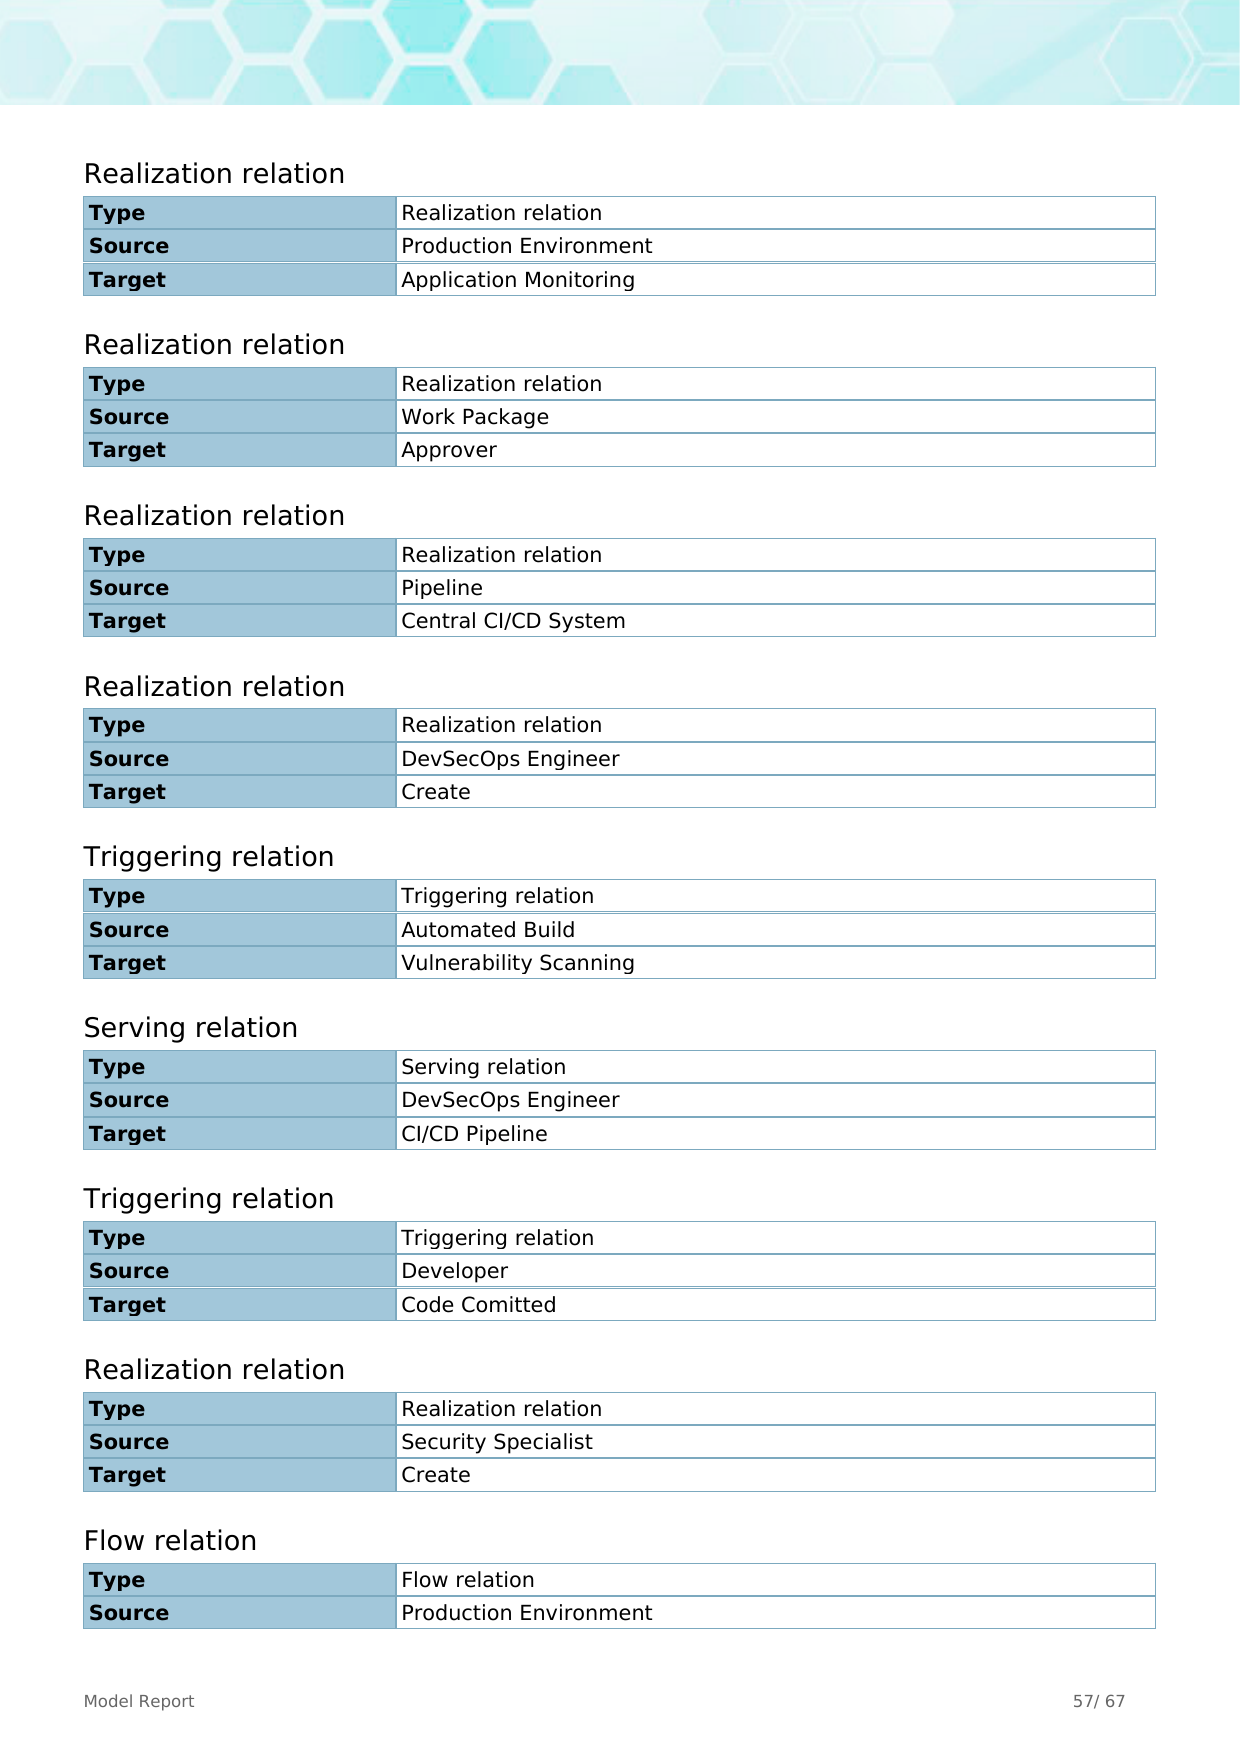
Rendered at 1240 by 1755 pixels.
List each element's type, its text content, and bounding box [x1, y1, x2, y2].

table_cell [396, 363, 925, 367]
table_cell Target [84, 776, 395, 807]
table_cell [0, 500, 83, 533]
table_cell [1094, 1046, 1156, 1050]
table_cell Realization relation [397, 197, 1155, 228]
table_cell [0, 1183, 83, 1217]
table_cell Realization relation [397, 368, 1155, 399]
table_cell [0, 1650, 83, 1754]
table_cell [925, 1388, 1094, 1392]
table_cell [925, 1150, 1094, 1183]
table_cell [0, 1288, 83, 1321]
table_cell [925, 1046, 1094, 1050]
table_cell [1156, 1217, 1239, 1221]
table_cell [83, 467, 396, 500]
table_cell [1156, 1525, 1239, 1558]
table_cell [1156, 979, 1239, 1012]
table_cell [0, 467, 83, 500]
table_cell Target [84, 434, 395, 466]
table_cell Code Comitted [397, 1289, 1155, 1320]
table_cell Type [84, 1564, 395, 1595]
table_cell [0, 1563, 83, 1596]
table_cell [1156, 538, 1239, 571]
table_cell [0, 1629, 83, 1650]
table_cell [83, 1046, 396, 1050]
table_cell [0, 229, 83, 262]
table_cell [1094, 192, 1156, 196]
table_cell Realization relation [397, 1393, 1155, 1424]
table_cell [0, 946, 83, 979]
table_cell Create [397, 776, 1155, 807]
table_cell [1156, 1083, 1239, 1117]
table_cell [83, 808, 396, 842]
table_cell [0, 638, 83, 671]
table_cell [0, 433, 83, 467]
table_cell Work Package [397, 401, 1155, 432]
table_cell [0, 604, 83, 637]
table_cell [1156, 671, 1239, 704]
table_cell [0, 1425, 83, 1458]
table_cell [396, 1388, 925, 1392]
table_cell Target [84, 947, 395, 978]
table_cell Central CI/CD System [397, 605, 1155, 636]
table_cell [1156, 1492, 1239, 1525]
table_cell Source [84, 743, 395, 774]
table_cell [0, 1321, 83, 1354]
table_cell [83, 192, 396, 196]
table_cell Serving relation [83, 1013, 1156, 1046]
table_cell [1156, 1354, 1239, 1387]
table_cell [1156, 1392, 1239, 1425]
table_cell Triggering relation [397, 880, 1155, 911]
table_cell Type [84, 539, 395, 570]
table_cell [83, 533, 396, 537]
table_cell [925, 1217, 1094, 1221]
table_cell [1156, 1458, 1239, 1492]
table_cell [1156, 1558, 1239, 1562]
table_cell Approver [397, 434, 1155, 466]
table_cell [1156, 1013, 1239, 1046]
table_cell [1156, 1629, 1239, 1650]
table_cell [83, 1217, 396, 1221]
table_cell Source [84, 1597, 395, 1628]
table_cell [1156, 1254, 1239, 1287]
table_cell [1156, 1117, 1239, 1150]
table_cell [1156, 708, 1239, 742]
table_cell [925, 704, 1094, 708]
table_cell [1156, 400, 1239, 433]
table_cell Flow relation [83, 1525, 1156, 1558]
table_cell [925, 296, 1094, 329]
table_cell [1156, 1650, 1239, 1754]
table_cell [396, 467, 925, 500]
table_cell [0, 1458, 83, 1492]
table_cell Serving relation [397, 1051, 1155, 1082]
table_cell [1156, 1150, 1239, 1183]
table_cell Type [84, 197, 395, 228]
table_cell [1094, 467, 1156, 500]
table_cell [1094, 1388, 1156, 1392]
table_cell [0, 158, 83, 192]
table_cell [1156, 367, 1239, 400]
table_cell [1094, 533, 1156, 537]
table_cell Realization relation [83, 329, 1156, 362]
table_cell [1156, 571, 1239, 604]
table_cell [1156, 1321, 1239, 1354]
table_cell [1156, 946, 1239, 979]
table_cell [925, 875, 1094, 879]
table_cell [1094, 704, 1156, 708]
table_cell [0, 1217, 83, 1221]
table_cell [0, 808, 83, 842]
table_cell [0, 400, 83, 433]
table_cell Security Specialist [397, 1426, 1155, 1457]
table_cell [396, 533, 925, 537]
table_cell Realization relation [397, 539, 1155, 570]
table_cell [0, 1083, 83, 1117]
table_cell Source [84, 1084, 395, 1116]
table_cell Vulnerability Scanning [397, 947, 1155, 978]
table_cell [83, 638, 396, 671]
table_cell [1156, 1046, 1239, 1050]
table_cell Type [84, 1051, 395, 1082]
table_cell [925, 808, 1094, 842]
table_cell Source [84, 401, 395, 432]
table_cell [396, 1492, 925, 1525]
table_cell Source [84, 1255, 395, 1286]
table_cell [1156, 913, 1239, 946]
table_cell [1094, 1629, 1156, 1650]
table_cell [1094, 875, 1156, 879]
table_cell Type [84, 1393, 395, 1424]
table_cell [396, 808, 925, 842]
table_cell [1156, 875, 1239, 879]
table_cell [83, 875, 396, 879]
table_cell [925, 105, 1094, 158]
table_cell Production Environment [397, 230, 1155, 261]
table_cell Create [397, 1459, 1155, 1491]
table_cell [396, 1321, 925, 1354]
table_cell [925, 979, 1094, 1012]
table_cell [0, 1117, 83, 1150]
table_cell [1156, 1425, 1239, 1458]
table_cell Source [84, 572, 395, 603]
table_cell [925, 363, 1094, 367]
table_cell [0, 842, 83, 875]
table_cell [0, 263, 83, 296]
table_cell Triggering relation [83, 1183, 1156, 1217]
table_cell [1094, 1558, 1156, 1562]
table_cell [925, 467, 1094, 500]
table_cell [0, 1150, 83, 1183]
table_cell Target [84, 1459, 395, 1491]
table_cell Target [84, 605, 395, 636]
table_cell [1156, 704, 1239, 708]
table_cell [925, 1558, 1094, 1562]
table_cell Source [84, 914, 395, 945]
table_cell [0, 671, 83, 704]
table_cell Application Monitoring [397, 264, 1155, 295]
table_cell [0, 875, 83, 879]
table_cell [396, 1150, 925, 1183]
table_cell [1156, 192, 1239, 196]
table_cell [0, 775, 83, 808]
table_cell [1094, 1492, 1156, 1525]
table_cell [0, 571, 83, 604]
table_cell [1156, 296, 1239, 329]
table_cell 57 [925, 1650, 1094, 1754]
table_cell [0, 879, 83, 912]
table_cell [1156, 196, 1239, 229]
table_cell [1156, 533, 1239, 537]
table_cell [1156, 1388, 1239, 1392]
table_cell [925, 1321, 1094, 1354]
table_cell [83, 1492, 396, 1525]
table_cell Triggering relation [83, 842, 1156, 875]
table_cell Type [84, 1222, 395, 1253]
table_cell Production Environment [397, 1597, 1155, 1628]
table_cell [396, 1046, 925, 1050]
table_cell / 67 [1094, 1650, 1156, 1754]
table_cell [0, 1254, 83, 1287]
table_cell [1156, 1221, 1239, 1254]
table_cell [1094, 1321, 1156, 1354]
table_cell [83, 105, 396, 158]
table_cell Realization relation [83, 1354, 1156, 1387]
table_cell Flow relation [397, 1564, 1155, 1595]
table_cell [925, 1492, 1094, 1525]
table_cell [1094, 363, 1156, 367]
table_cell [83, 1558, 396, 1562]
table_cell [0, 1046, 83, 1050]
table_cell Realization relation [397, 709, 1155, 741]
table_cell [1156, 604, 1239, 637]
table_cell [0, 1050, 83, 1083]
table_cell [0, 1558, 83, 1562]
table_cell DevSecOps Engineer [397, 743, 1155, 774]
table_cell [0, 708, 83, 742]
table_cell [83, 296, 396, 329]
table_cell [396, 296, 925, 329]
table_cell [0, 105, 83, 158]
table_cell [1094, 296, 1156, 329]
table_cell [0, 363, 83, 367]
table_cell [0, 1596, 83, 1629]
table_cell [0, 296, 83, 329]
table_cell [1156, 158, 1239, 192]
table_cell [0, 742, 83, 775]
table_cell [0, 1221, 83, 1254]
table_cell [396, 105, 925, 158]
table_cell Developer [397, 1255, 1155, 1286]
table_cell Realization relation [83, 500, 1156, 533]
table_cell Target [84, 264, 395, 295]
table_cell [83, 704, 396, 708]
table_cell [0, 1492, 83, 1525]
table_cell [1156, 1183, 1239, 1217]
table_cell Type [84, 880, 395, 911]
table_cell Source [84, 230, 395, 261]
table_cell Target [84, 1118, 395, 1149]
table_cell [925, 533, 1094, 537]
table_cell [83, 1321, 396, 1354]
table_cell [83, 979, 396, 1012]
table_cell Target [84, 1289, 395, 1320]
table_cell [83, 1150, 396, 1183]
table_cell [0, 538, 83, 571]
table_cell [1156, 433, 1239, 467]
table_cell [396, 704, 925, 708]
table_cell Realization relation [83, 158, 1156, 192]
table_cell [83, 1629, 396, 1650]
table_cell [1156, 363, 1239, 367]
table_cell [1156, 1050, 1239, 1083]
table_cell [0, 329, 83, 362]
table_cell [396, 979, 925, 1012]
table_cell [0, 704, 83, 708]
table_cell [83, 1388, 396, 1392]
table_cell [0, 196, 83, 229]
table_cell [0, 913, 83, 946]
table_cell [1156, 879, 1239, 912]
table_cell [1156, 263, 1239, 296]
table_cell [1156, 329, 1239, 362]
table_cell [396, 1217, 925, 1221]
table_cell [1094, 1150, 1156, 1183]
table_cell [1156, 467, 1239, 500]
table_cell [396, 1629, 925, 1650]
table_cell [1094, 638, 1156, 671]
table_cell [1156, 808, 1239, 842]
table_cell [1156, 638, 1239, 671]
table_cell [1094, 808, 1156, 842]
table_cell [925, 1629, 1094, 1650]
table_cell [1094, 105, 1156, 158]
table_cell Triggering relation [397, 1222, 1155, 1253]
table_cell Pipeline [397, 572, 1155, 603]
table_cell [396, 1558, 925, 1562]
table_cell [1156, 1288, 1239, 1321]
table_cell [1094, 1217, 1156, 1221]
table_cell Model Report [83, 1650, 925, 1754]
table_cell [1156, 500, 1239, 533]
table_cell [0, 979, 83, 1012]
table_cell [83, 363, 396, 367]
table_cell [1156, 105, 1239, 158]
table_cell [1156, 742, 1239, 775]
table_cell Type [84, 709, 395, 741]
table_cell DevSecOps Engineer [397, 1084, 1155, 1116]
table_cell [0, 1392, 83, 1425]
table_cell [925, 638, 1094, 671]
table_cell [1156, 1563, 1239, 1596]
table_cell Source [84, 1426, 395, 1457]
table_cell [0, 192, 83, 196]
table_cell CI/CD Pipeline [397, 1118, 1155, 1149]
table_cell [396, 875, 925, 879]
table_cell [396, 192, 925, 196]
table_cell [0, 1013, 83, 1046]
table_cell [1156, 775, 1239, 808]
table_cell Automated Build [397, 914, 1155, 945]
table_cell [925, 192, 1094, 196]
table_cell [0, 1354, 83, 1387]
table_cell [1156, 229, 1239, 262]
table_cell [1156, 1596, 1239, 1629]
table_cell [1094, 979, 1156, 1012]
table_cell [0, 1525, 83, 1558]
table_cell [0, 367, 83, 400]
table_cell [0, 1388, 83, 1392]
table_cell [0, 533, 83, 537]
table_cell Realization relation [83, 671, 1156, 704]
table_cell [1156, 842, 1239, 875]
table_cell Type [84, 368, 395, 399]
table_cell [396, 638, 925, 671]
